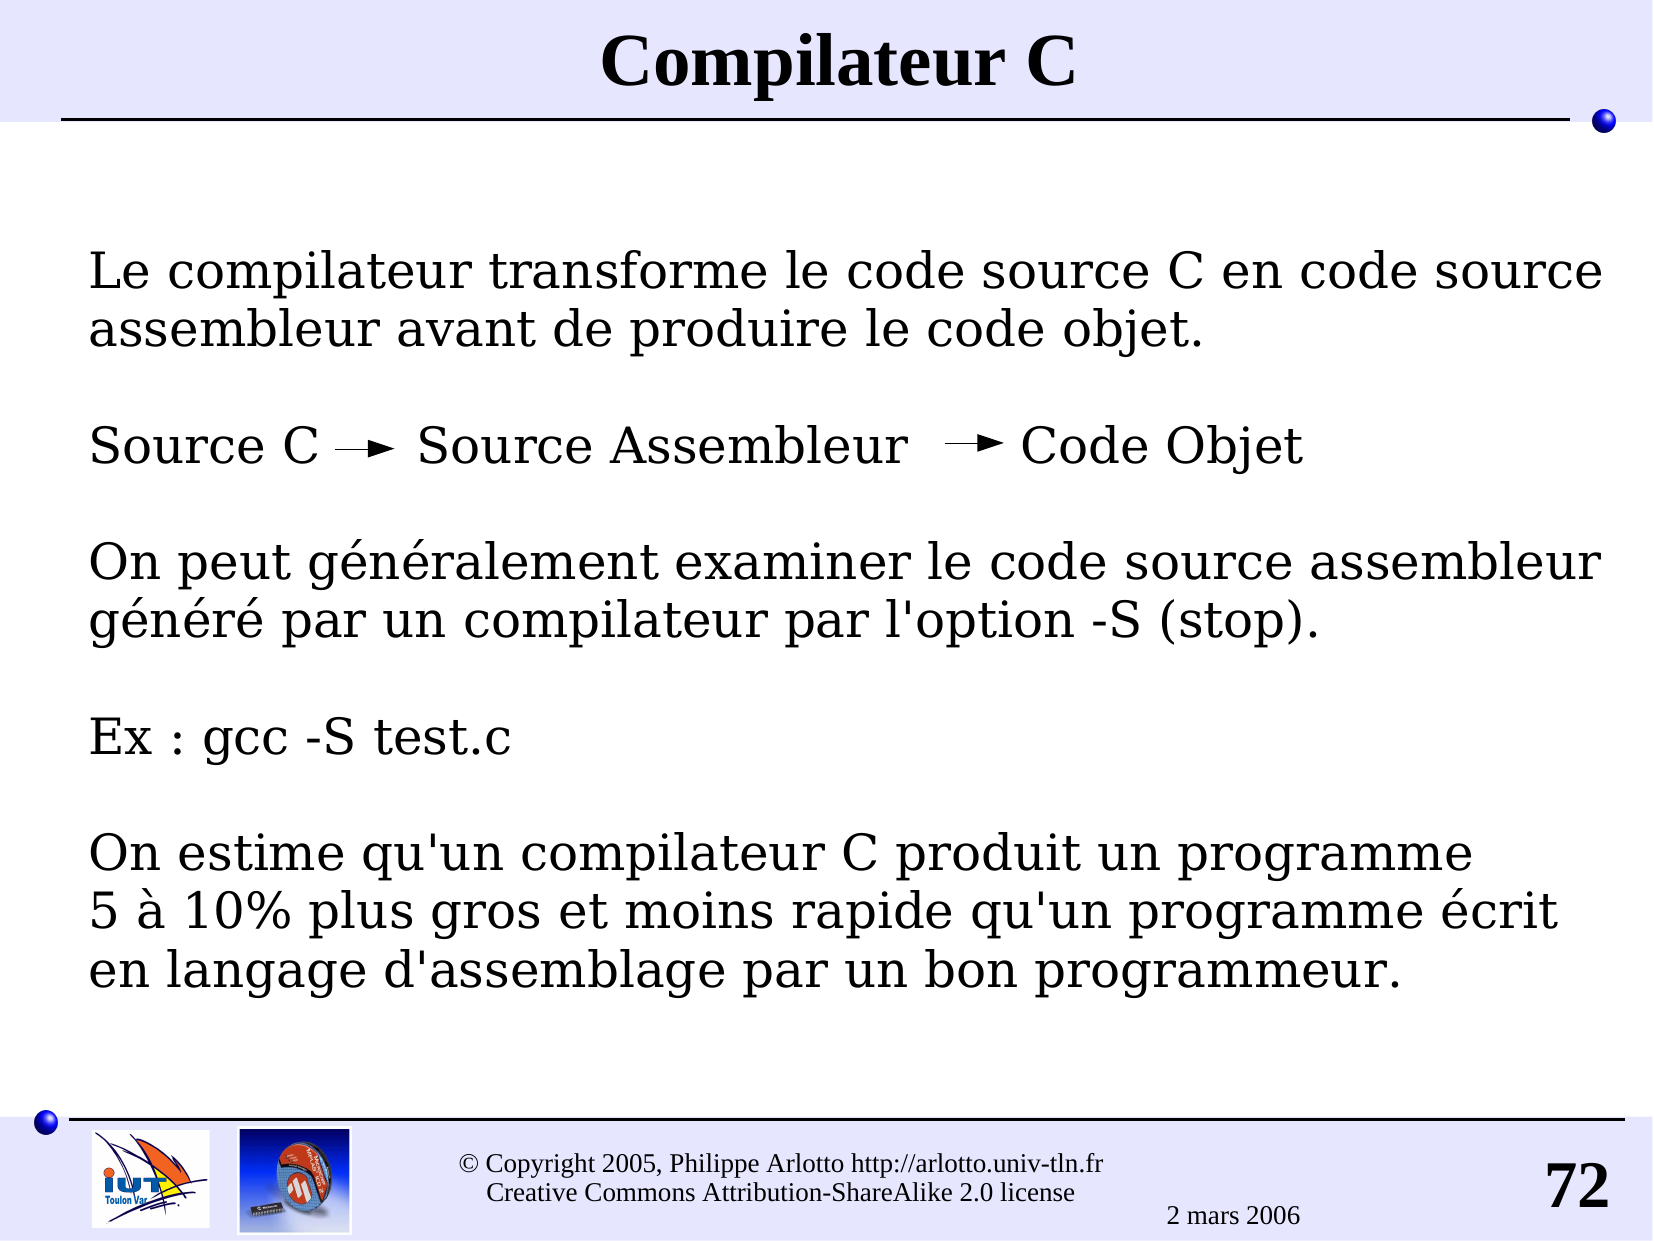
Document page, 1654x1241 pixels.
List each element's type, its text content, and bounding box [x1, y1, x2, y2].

text_box Le compilateur transforme le code source C en code source assembleur avant de produire le code objet. Source C Source Assembleur Code Objet On peut généralement examiner le code source assembleur généré par un compilateur par l'option -S (stop). Ex : gcc -S test.c On estime qu'un compilateur C produit un programme 5 à 10% plus gros et moins rapide qu'un programme écrit en langage d'assemblage par un bon programmeur. [88, 241, 1606, 999]
title Compilateur C [95, 14, 1585, 107]
picture [237, 1126, 352, 1235]
